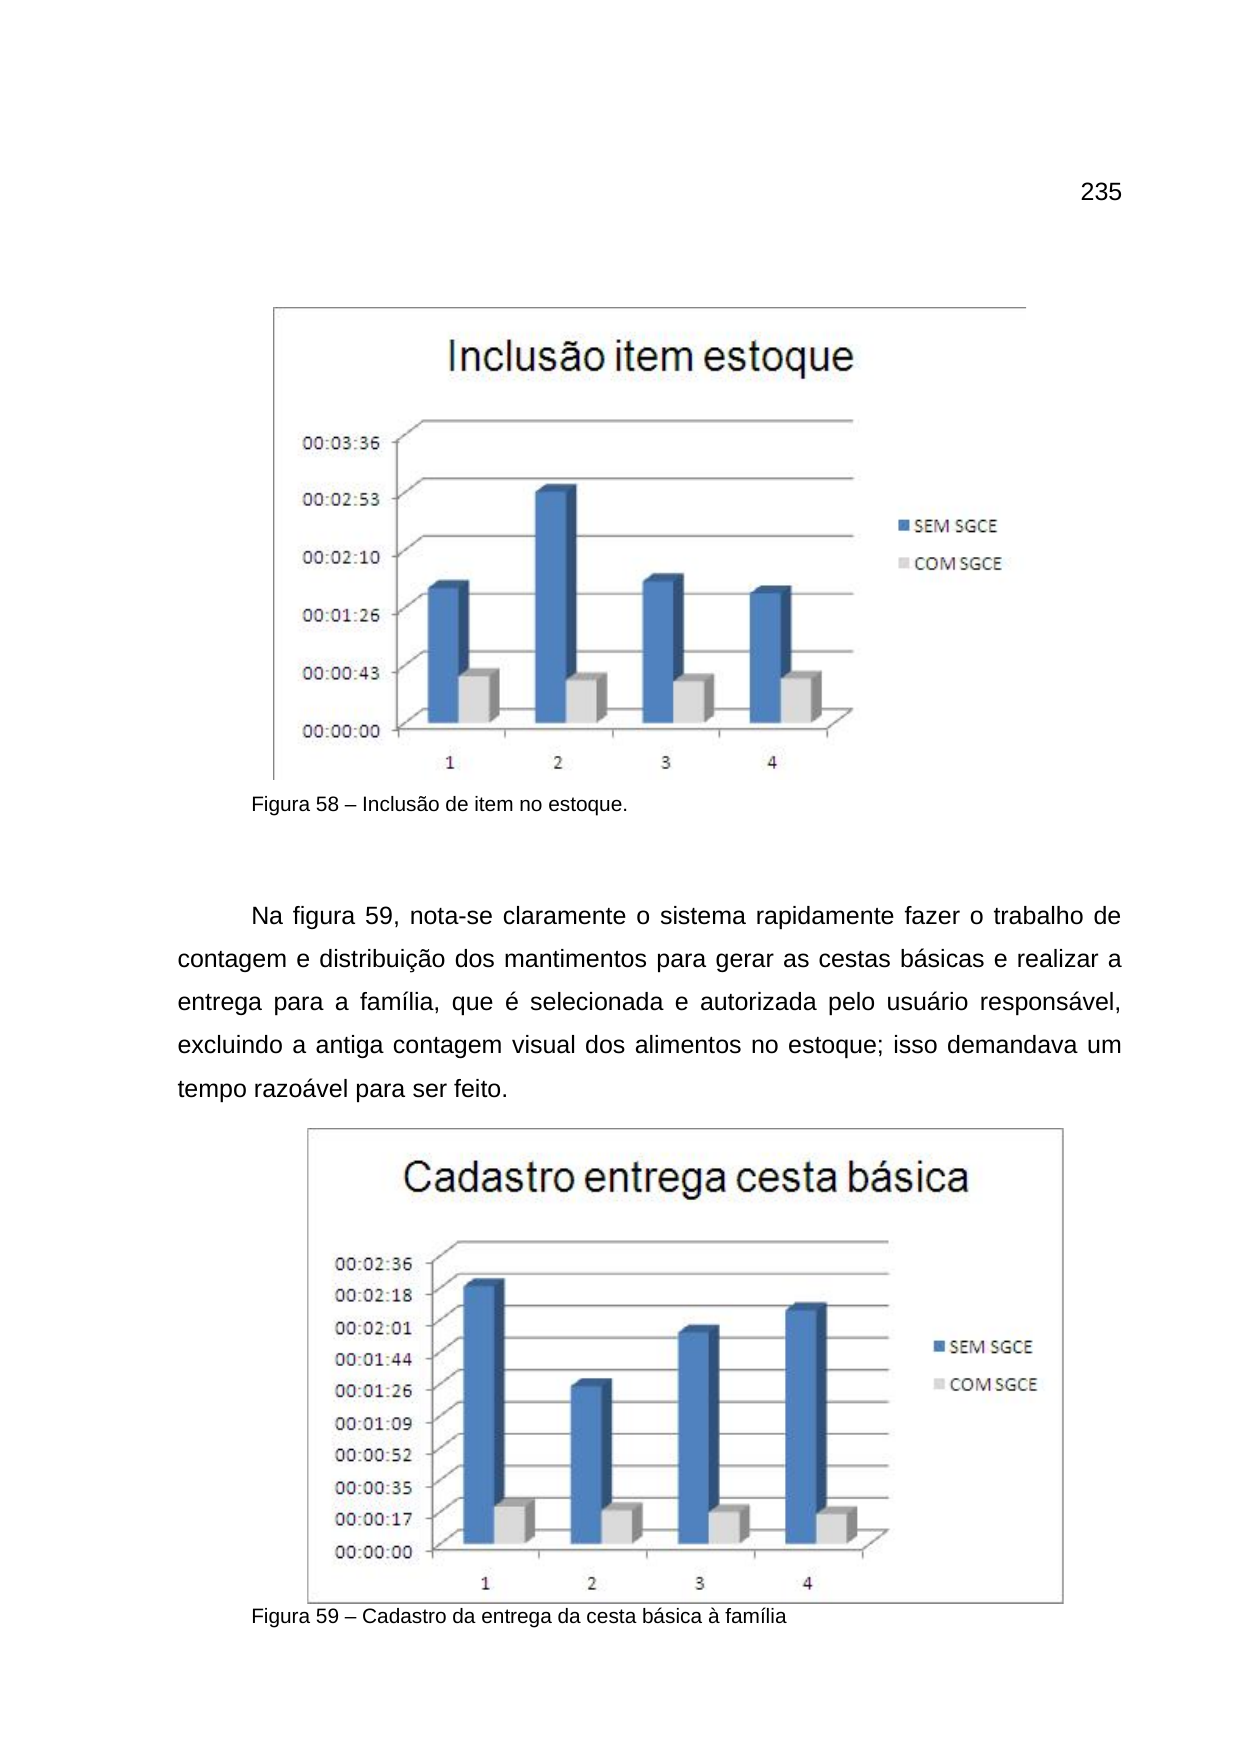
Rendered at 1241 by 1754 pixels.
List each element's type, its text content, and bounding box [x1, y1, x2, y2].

picture [307, 1128, 1064, 1604]
text Figura 59 – Cadastro da entrega da cesta básica à família [177, 1601, 1122, 1628]
text Figura 58 – Inclusão de item no estoque. [177, 789, 1122, 816]
picture [273, 307, 1027, 780]
text Na figura 59, nota-se claramente o sistema rapidamente fazer o trabalho de contagem e distribuição dos mantimentos para gerar as cestas básicas e realizar a entrega para a família, que é selecionada e autorizada pelo usuário responsável, excluindo a antiga contagem visual dos alimentos no estoque; isso demandava um tempo razoável para ser feito. [177, 901, 1122, 1102]
